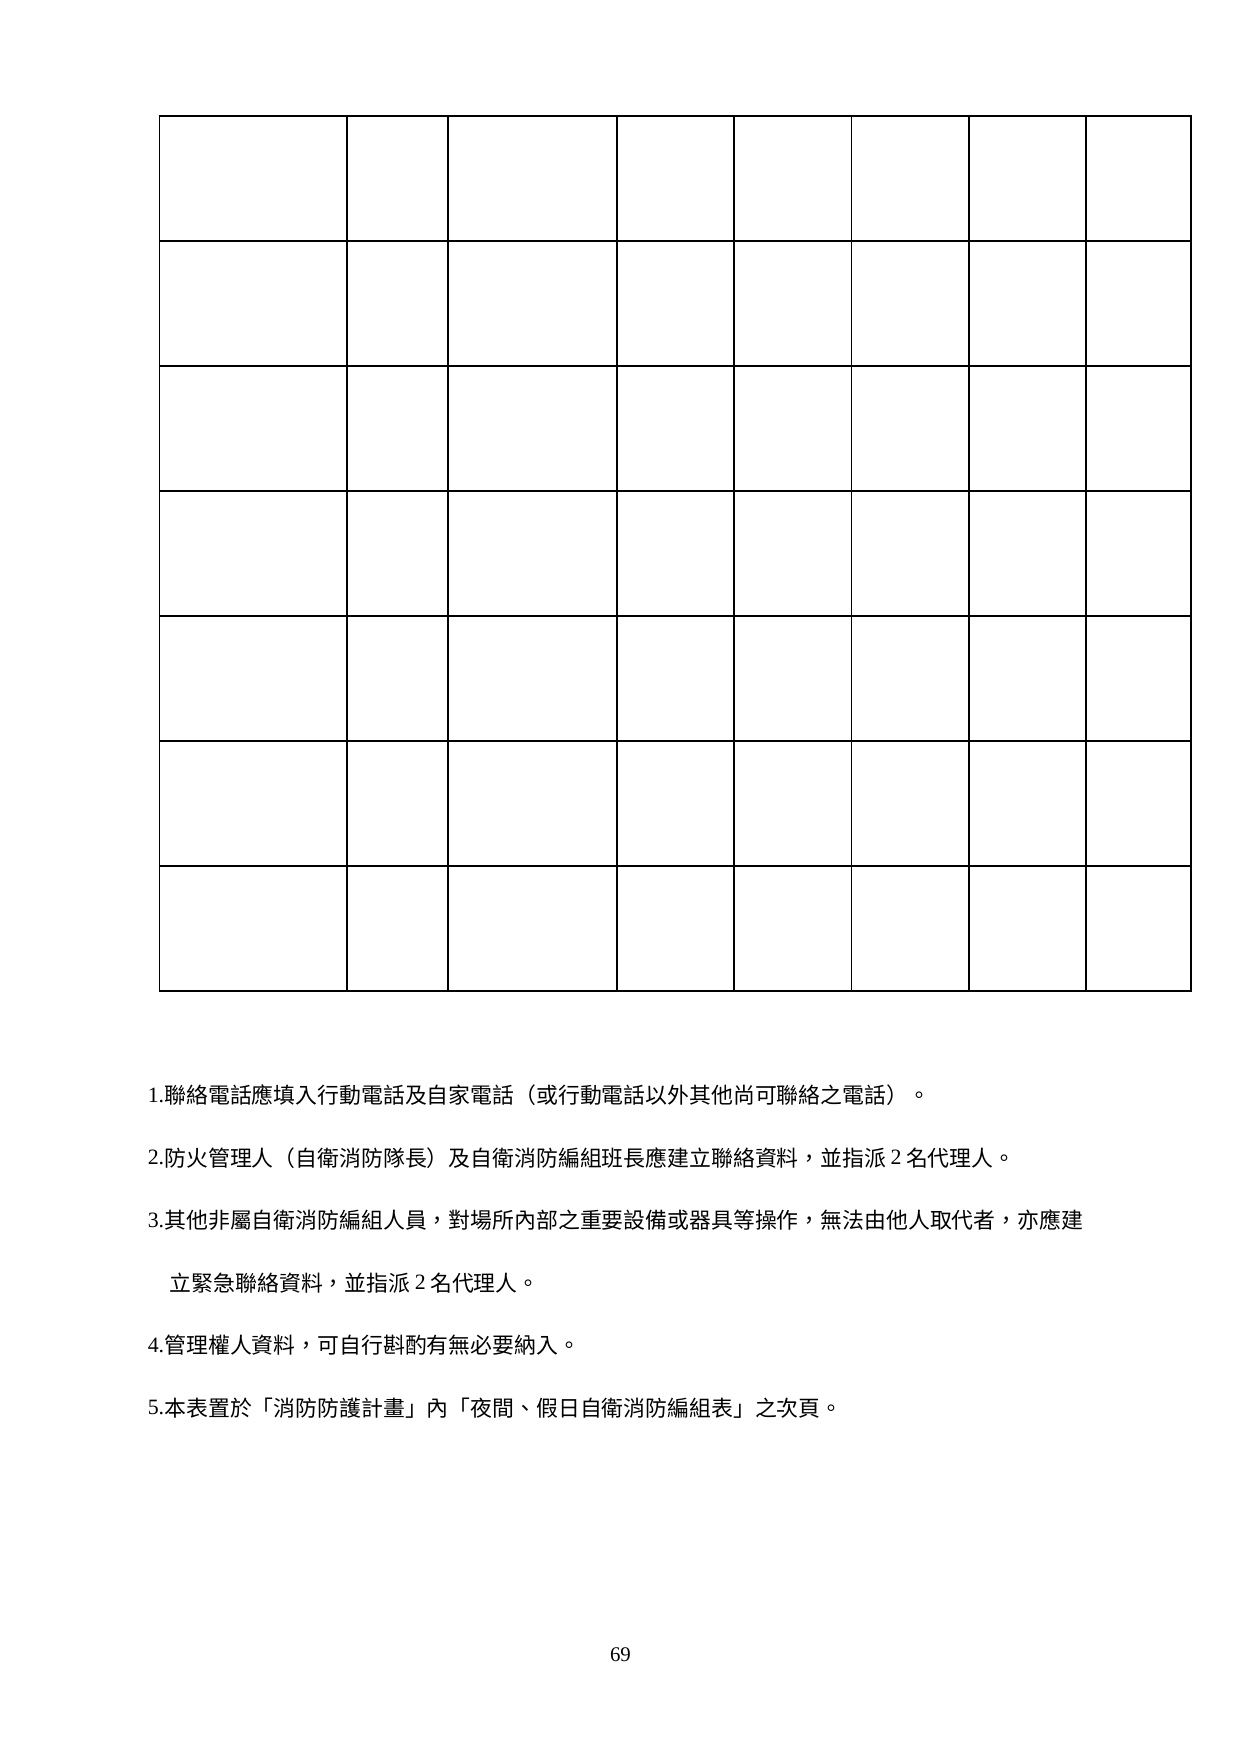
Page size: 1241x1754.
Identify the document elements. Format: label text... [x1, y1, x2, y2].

table_cell [852, 242, 968, 365]
text 3.其他非屬自衛消防編組人員，對場所內部之重要設備或器具等操作，無法由他人取代者，亦應建立緊急聯絡資料，並指派2名代理人。 [148, 1178, 1092, 1303]
table_cell [160, 492, 346, 615]
table_cell [1087, 492, 1190, 615]
table_cell [735, 742, 851, 865]
table_cell [348, 867, 447, 990]
text 1.聯絡電話應填入行動電話及自家電話（或行動電話以外其他尚可聯絡之電話）。 [148, 1053, 1092, 1115]
table_cell [735, 492, 851, 615]
table_cell [852, 117, 968, 240]
table_cell [852, 867, 968, 990]
table_cell [970, 117, 1085, 240]
table_cell [1087, 242, 1190, 365]
table_cell [852, 617, 968, 740]
table_cell [160, 742, 346, 865]
table_cell [852, 367, 968, 490]
table_cell [618, 367, 733, 490]
text 5.本表置於「消防防護計畫」內「夜間、假日自衛消防編組表」之次頁。 [148, 1365, 1092, 1428]
table_cell [735, 617, 851, 740]
table_cell [348, 492, 447, 615]
table_cell [449, 867, 616, 990]
table_cell [618, 492, 733, 615]
table_cell [348, 617, 447, 740]
table_cell [1087, 742, 1190, 865]
table_cell [348, 367, 447, 490]
table_cell [735, 242, 851, 365]
text 4.管理權人資料，可自行斟酌有無必要納入。 [148, 1303, 1092, 1365]
table_cell [449, 117, 616, 240]
table_cell [449, 742, 616, 865]
table_cell [970, 742, 1085, 865]
table_cell [449, 617, 616, 740]
table_cell [1087, 367, 1190, 490]
table_cell [160, 867, 346, 990]
table_cell [1087, 617, 1190, 740]
text 2.防火管理人（自衛消防隊長）及自衛消防編組班長應建立聯絡資料，並指派2名代理人。 [148, 1115, 1092, 1178]
table_cell [852, 742, 968, 865]
table_cell [618, 117, 733, 240]
table_cell [618, 617, 733, 740]
table_cell [449, 367, 616, 490]
table_cell [160, 367, 346, 490]
table_cell [618, 742, 733, 865]
table_cell [160, 242, 346, 365]
table_cell [1087, 867, 1190, 990]
table_cell [449, 242, 616, 365]
table_cell [348, 242, 447, 365]
table_cell [348, 742, 447, 865]
table_cell [852, 492, 968, 615]
table_cell [449, 492, 616, 615]
table_cell [970, 242, 1085, 365]
table_cell [618, 867, 733, 990]
table_cell [735, 117, 851, 240]
table_cell [735, 867, 851, 990]
table_cell [348, 117, 447, 240]
table_cell [970, 492, 1085, 615]
table_cell [970, 617, 1085, 740]
table_cell [970, 367, 1085, 490]
table_cell [970, 867, 1085, 990]
table_cell [618, 242, 733, 365]
table_cell [160, 617, 346, 740]
table_cell [160, 117, 346, 240]
table_cell [735, 367, 851, 490]
table_cell [1087, 117, 1190, 240]
